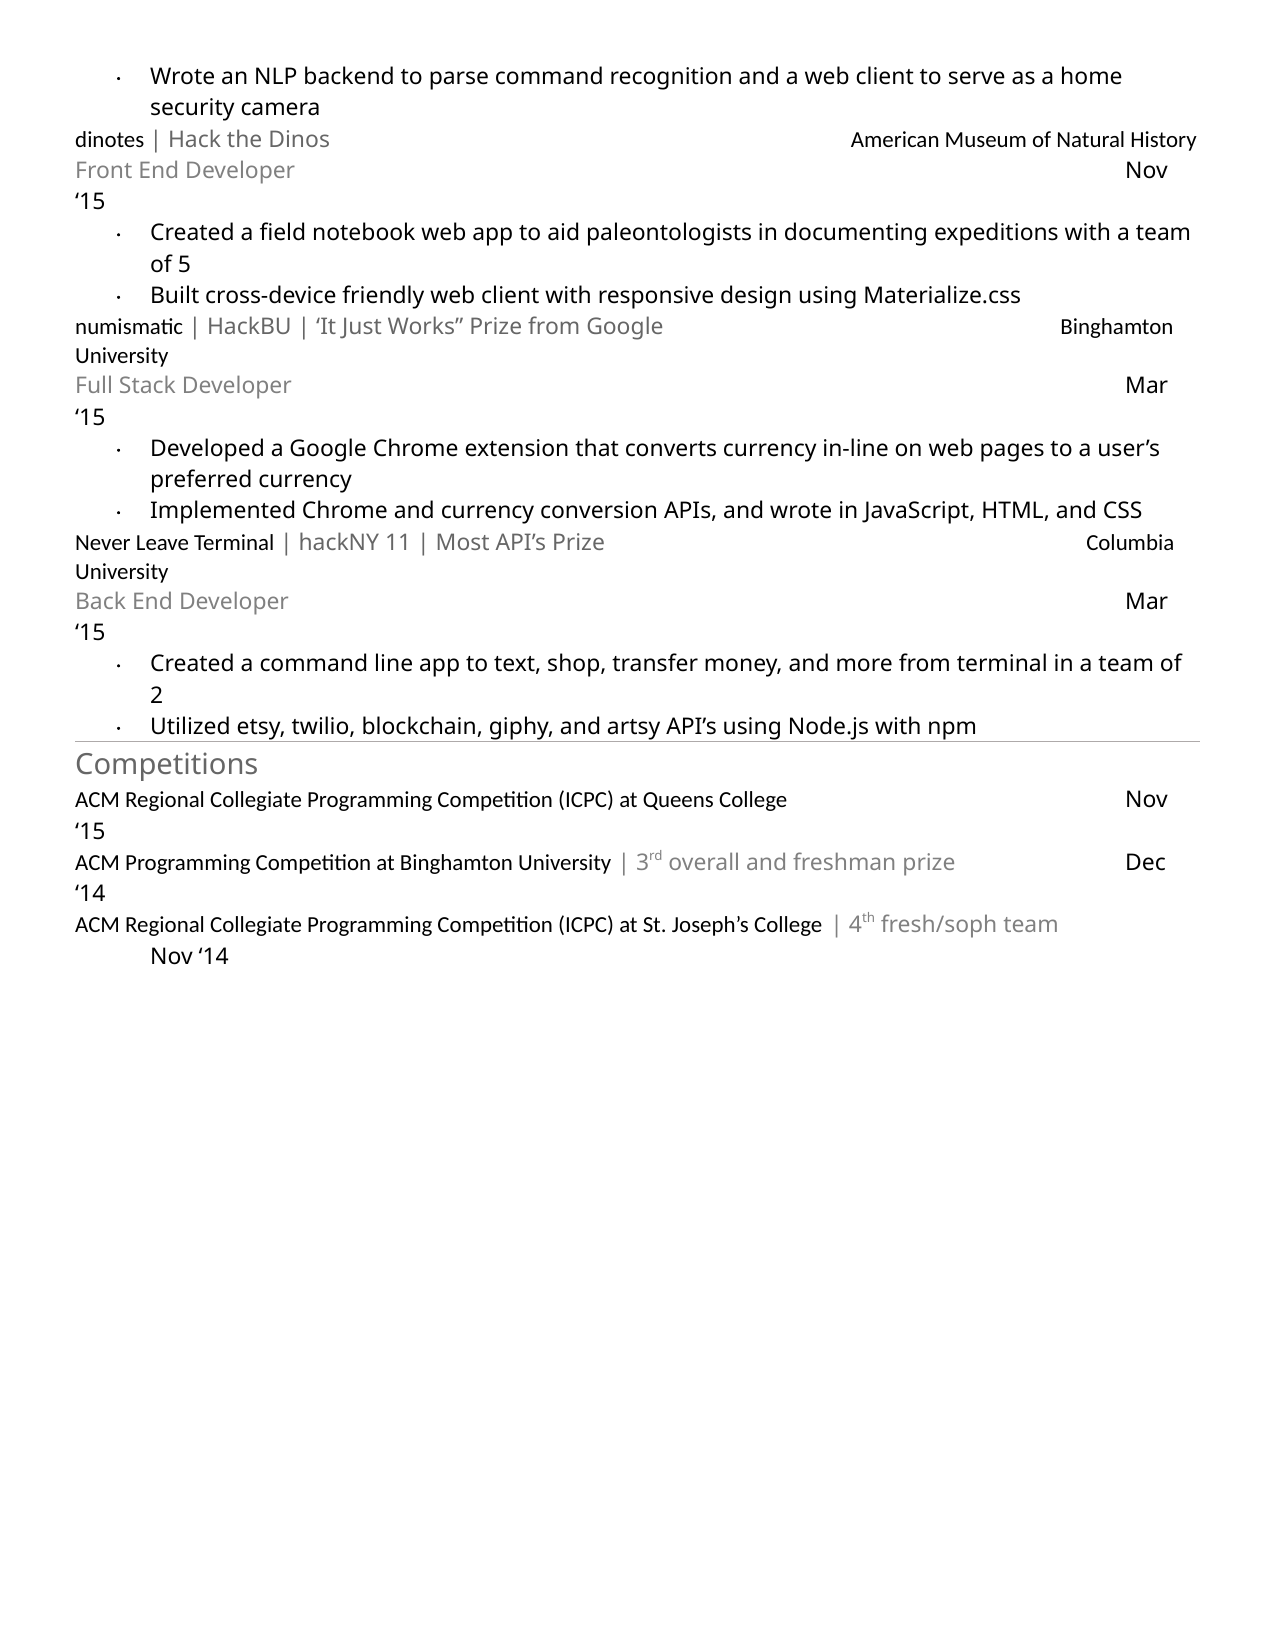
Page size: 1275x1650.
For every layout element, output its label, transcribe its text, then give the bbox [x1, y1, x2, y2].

text ACM Programming Competition at Binghamton University | 3rd overall and freshman prize Dec ‘14 [75, 846, 1200, 908]
text Front End Developer Nov ‘15 [75, 154, 1200, 216]
text numismatic | HackBU | ‘It Just Works” Prize from Google Binghamton University [75, 310, 1200, 369]
list Built cross-device friendly web client with responsive design using Materialize.css [112, 279, 1200, 310]
text Competitions [75, 742, 1200, 783]
list Created a command line app to text, shop, transfer money, and more from terminal in a team of 2 [112, 647, 1200, 710]
list Implemented Chrome and currency conversion APIs, and wrote in JavaScript, HTML, and CSS [112, 494, 1200, 526]
list Wrote an NLP backend to parse command recognition and a web client to serve as a home security camera [112, 60, 1200, 122]
text Back End Developer Mar ‘15 [75, 585, 1200, 647]
text Never Leave Terminal | hackNY 11 | Most API’s Prize Columbia University [75, 526, 1200, 585]
text ACM Regional Collegiate Programming Competition (ICPC) at Queens College Nov ‘15 [75, 783, 1200, 846]
text dinotes | Hack the Dinos American Museum of Natural History [75, 122, 1200, 154]
list Developed a Google Chrome extension that converts currency in-line on web pages to a user’s preferred currency [112, 432, 1200, 494]
list Utilized etsy, twilio, blockchain, giphy, and artsy API’s using Node.js with npm [112, 710, 1200, 741]
list Created a field notebook web app to aid paleontologists in documenting expeditions with a team of 5 [112, 216, 1200, 279]
text ACM Regional Collegiate Programming Competition (ICPC) at St. Joseph’s College | 4th fresh/soph team Nov ‘14 [75, 908, 1200, 971]
text Full Stack Developer Mar ‘15 [75, 369, 1200, 432]
